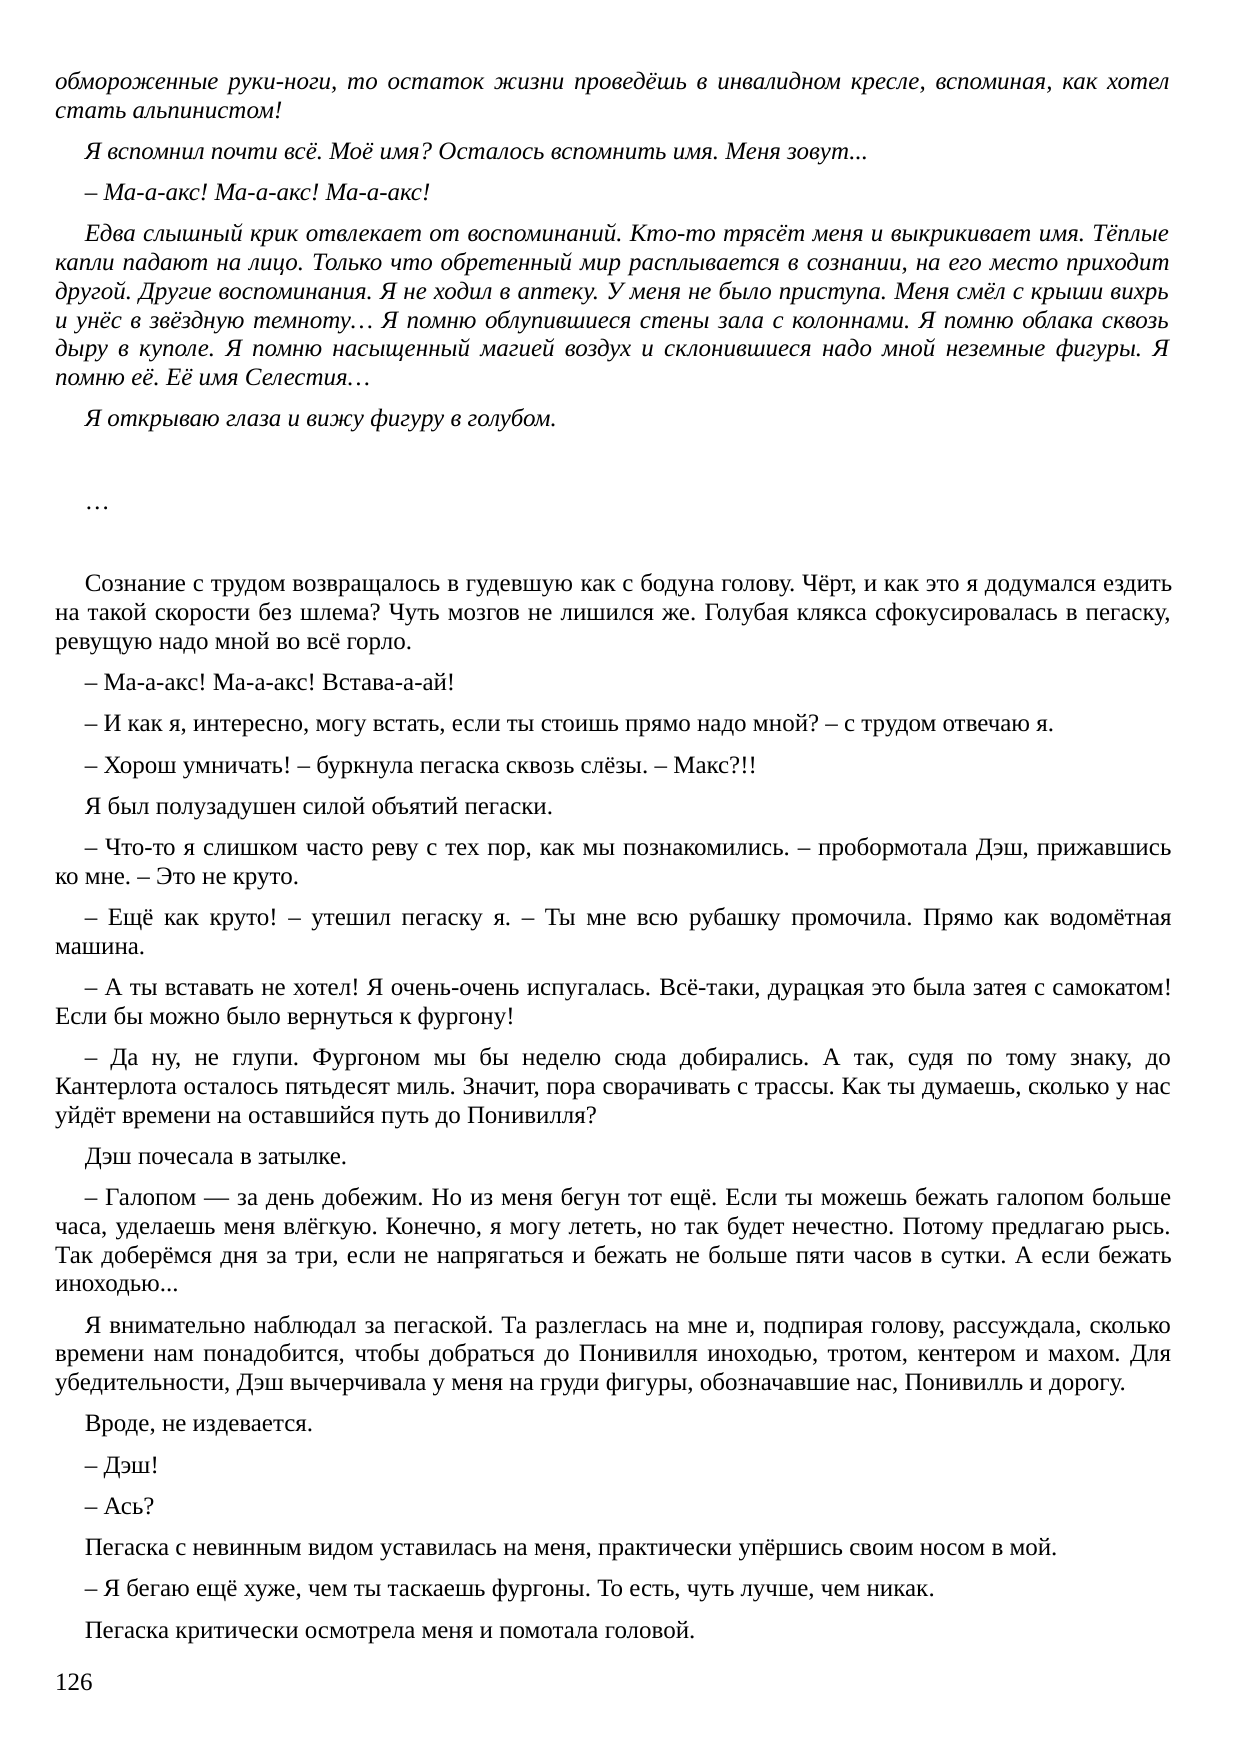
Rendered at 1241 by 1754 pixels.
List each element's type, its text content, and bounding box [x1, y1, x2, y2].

text Едва слышный крик отвлекает от воспоминаний. Кто-то трясёт меня и выкрикивает имя. Тёплые капли падают на лицо. Только что обретенный мир расплывается в сознании, на его место приходит другой. Другие воспоминания. Я не ходил в аптеку. У меня не было приступа. Меня смёл с крыши вихрь и унёс в звёздную темноту… Я помню облупившиеся стены зала с колоннами. Я помню облака сквозь дыру в куполе. Я помню насыщенный магией воздух и склонившиеся надо мной неземные фигуры. Я помню её. Её имя Селестия… [55, 218, 1173, 391]
text – Галопом — за день добежим. Но из меня бегун тот ещё. Если ты можешь бежать галопом больше часа, уделаешь меня влёгкую. Конечно, я могу лететь, но так будет нечестно. Потому предлагаю рысь. Так доберёмся дня за три, если не напрягаться и бежать не больше пяти часов в сутки. А если бежать иноходью... [55, 1182, 1173, 1297]
text – Ма-а-акс! Ма-а-акс! Встава-а-ай! [55, 667, 1173, 696]
text Вроде, не издевается. [55, 1408, 1173, 1437]
text – Что-то я слишком часто реву с тех пор, как мы познакомились. – пробормотала Дэш, прижавшись ко мне. – Это не круто. [55, 832, 1173, 890]
text – Ма-а-акс! Ма-а-акс! Ма-а-акс! [55, 177, 1173, 206]
text Я вспомнил почти всё. Моё имя? Осталось вспомнить имя. Меня зовут... [55, 136, 1173, 165]
text … [55, 486, 1173, 515]
text – Я бегаю ещё хуже, чем ты таскаешь фургоны. То есть, чуть лучше, чем никак. [55, 1573, 1173, 1602]
text Я внимательно наблюдал за пегаской. Та разлеглась на мне и, подпирая голову, рассуждала, сколько времени нам понадобится, чтобы добраться до Понивилля иноходью, тротом, кентером и махом. Для убедительности, Дэш вычерчивала у меня на груди фигуры, обозначавшие нас, Понивилль и дорогу. [55, 1310, 1173, 1396]
text – И как я, интересно, могу встать, если ты стоишь прямо надо мной? – с трудом отвечаю я. [55, 708, 1173, 737]
text Я был полузадушен силой объятий пегаски. [55, 791, 1173, 820]
text обмороженные руки-ноги, то остаток жизни проведёшь в инвалидном кресле, вспоминая, как хотел стать альпинистом! [55, 66, 1173, 123]
text Я открываю глаза и вижу фигуру в голубом. [55, 403, 1173, 432]
text – Ась? [55, 1491, 1173, 1520]
text – Да ну, не глупи. Фургоном мы бы неделю сюда добирались. А так, судя по тому знаку, до Кантерлота осталось пятьдесят миль. Значит, пора сворачивать с трассы. Как ты думаешь, сколько у нас уйдёт времени на оставшийся путь до Понивилля? [55, 1042, 1173, 1128]
text – Хорош умничать! – буркнула пегаска сквозь слёзы. – Макс?!! [55, 750, 1173, 778]
text Пегаска критически осмотрела меня и помотала головой. [55, 1615, 1173, 1643]
text Сознание с трудом возвращалось в гудевшую как с бодуна голову. Чёрт, и как это я додумался ездить на такой скорости без шлема? Чуть мозгов не лишился же. Голубая клякса сфокусировалась в пегаску, ревущую надо мной во всё горло. [55, 568, 1173, 655]
text – А ты вставать не хотел! Я очень-очень испугалась. Всё-таки, дурацкая это была затея с самокатом! Если бы можно было вернуться к фургону! [55, 972, 1173, 1030]
text Пегаска с невинным видом уставилась на меня, практически упёршись своим носом в мой. [55, 1532, 1173, 1561]
text – Дэш! [55, 1450, 1173, 1478]
text Дэш почесала в затылке. [55, 1141, 1173, 1170]
text – Ещё как круто! – утешил пегаску я. – Ты мне всю рубашку промочила. Прямо как водомётная машина. [55, 902, 1173, 960]
